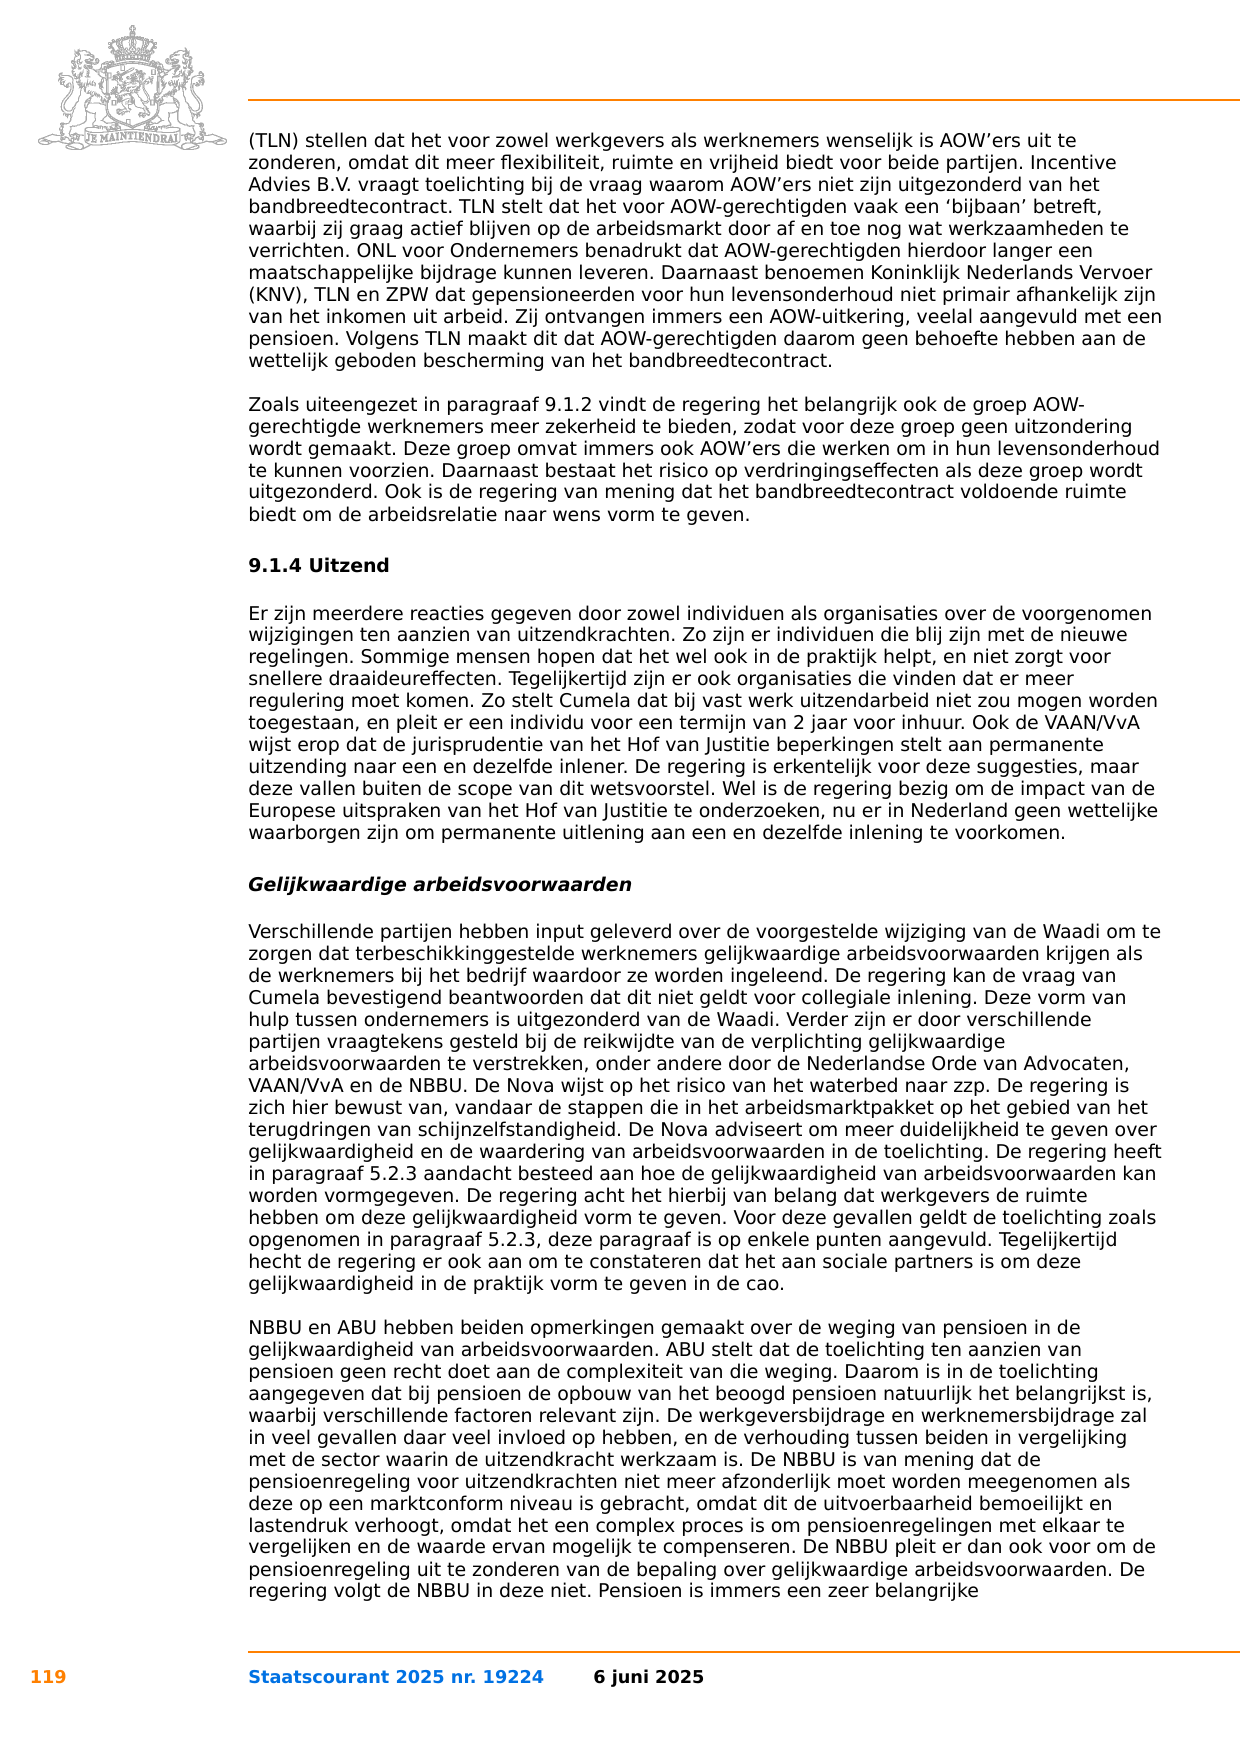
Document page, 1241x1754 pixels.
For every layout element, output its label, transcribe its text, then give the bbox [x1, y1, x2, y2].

text Zoals uiteengezet in paragraaf 9.1.2 vindt de regering het belangrijk ook de groep AOW-gerechtigde werknemers meer zekerheid te bieden, zodat voor deze groep geen uitzondering wordt gemaakt. Deze groep omvat immers ook AOW’ers die werken om in hun levensonderhoud te kunnen voorzien. Daarnaast bestaat het risico op verdringingseffecten als deze groep wordt uitgezonderd. Ook is de regering van mening dat het bandbreedtecontract voldoende ruimte biedt om de arbeidsrelatie naar wens vorm te geven. [248, 393, 1163, 525]
text (TLN) stellen dat het voor zowel werkgevers als werknemers wenselijk is AOW’ers uit te zonderen, omdat dit meer flexibiliteit, ruimte en vrijheid biedt voor beide partijen. Incentive Advies B.V. vraagt toelichting bij de vraag waarom AOW’ers niet zijn uitgezonderd van het bandbreedtecontract. TLN stelt dat het voor AOW-gerechtigden vaak een ‘bijbaan’ betreft, waarbij zij graag actief blijven op de arbeidsmarkt door af en toe nog wat werkzaamheden te verrichten. ONL voor Ondernemers benadrukt dat AOW-gerechtigden hierdoor langer een maatschappelijke bijdrage kunnen leveren. Daarnaast benoemen Koninklijk Nederlands Vervoer (KNV), TLN en ZPW dat gepensioneerden voor hun levensonderhoud niet primair afhankelijk zijn van het inkomen uit arbeid. Zij ontvangen immers een AOW-uitkering, veelal aangevuld met een pensioen. Volgens TLN maakt dit dat AOW-gerechtigden daarom geen behoefte hebben aan de wettelijk geboden bescherming van het bandbreedtecontract. [248, 130, 1163, 372]
subtitle Gelijkwaardige arbeidsvoorwaarden [248, 874, 1163, 896]
text NBBU en ABU hebben beiden opmerkingen gemaakt over de weging van pensioen in de gelijkwaardigheid van arbeidsvoorwaarden. ABU stelt dat de toelichting ten aanzien van pensioen geen recht doet aan de complexiteit van die weging. Daarom is in de toelichting aangegeven dat bij pensioen de opbouw van het beoogd pensioen natuurlijk het belangrijkst is, waarbij verschillende factoren relevant zijn. De werkgeversbijdrage en werknemersbijdrage zal in veel gevallen daar veel invloed op hebben, en de verhouding tussen beiden in vergelijking met de sector waarin de uitzendkracht werkzaam is. De NBBU is van mening dat de pensioenregeling voor uitzendkrachten niet meer afzonderlijk moet worden meegenomen als deze op een marktconform niveau is gebracht, omdat dit de uitvoerbaarheid bemoeilijkt en lastendruk verhoogt, omdat het een complex proces is om pensioenregelingen met elkaar te vergelijken en de waarde ervan mogelijk te compenseren. De NBBU pleit er dan ook voor om de pensioenregeling uit te zonderen van de bepaling over gelijkwaardige arbeidsvoorwaarden. De regering volgt de NBBU in deze niet. Pensioen is immers een zeer belangrijke [248, 1317, 1163, 1602]
subtitle 9.1.4 Uitzend [248, 555, 1163, 577]
text Verschillende partijen hebben input geleverd over de voorgestelde wijziging van de Waadi om te zorgen dat terbeschikkinggestelde werknemers gelijkwaardige arbeidsvoorwaarden krijgen als de werknemers bij het bedrijf waardoor ze worden ingeleend. De regering kan de vraag van Cumela bevestigend beantwoorden dat dit niet geldt voor collegiale inlening. Deze vorm van hulp tussen ondernemers is uitgezonderd van de Waadi. Verder zijn er door verschillende partijen vraagtekens gesteld bij de reikwijdte van de verplichting gelijkwaardige arbeidsvoorwaarden te verstrekken, onder andere door de Nederlandse Orde van Advocaten, VAAN/VvA en de NBBU. De Nova wijst op het risico van het waterbed naar zzp. De regering is zich hier bewust van, vandaar de stappen die in het arbeidsmarktpakket op het gebied van het terugdringen van schijnzelfstandigheid. De Nova adviseert om meer duidelijkheid te geven over gelijkwaardigheid en de waardering van arbeidsvoorwaarden in de toelichting. De regering heeft in paragraaf 5.2.3 aandacht besteed aan hoe de gelijkwaardigheid van arbeidsvoorwaarden kan worden vormgegeven. De regering acht het hierbij van belang dat werkgevers de ruimte hebben om deze gelijkwaardigheid vorm te geven. Voor deze gevallen geldt de toelichting zoals opgenomen in paragraaf 5.2.3, deze paragraaf is op enkele punten aangevuld. Tegelijkertijd hecht de regering er ook aan om te constateren dat het aan sociale partners is om deze gelijkwaardigheid in de praktijk vorm te geven in de cao. [248, 921, 1163, 1295]
picture [38, 25, 227, 150]
text Er zijn meerdere reacties gegeven door zowel individuen als organisaties over de voorgenomen wijzigingen ten aanzien van uitzendkrachten. Zo zijn er individuen die blij zijn met de nieuwe regelingen. Sommige mensen hopen dat het wel ook in de praktijk helpt, en niet zorgt voor snellere draaideureffecten. Tegelijkertijd zijn er ook organisaties die vinden dat er meer regulering moet komen. Zo stelt Cumela dat bij vast werk uitzendarbeid niet zou mogen worden toegestaan, en pleit er een individu voor een termijn van 2 jaar voor inhuur. Ook de VAAN/VvA wijst erop dat de jurisprudentie van het Hof van Justitie beperkingen stelt aan permanente uitzending naar een en dezelfde inlener. De regering is erkentelijk voor deze suggesties, maar deze vallen buiten de scope van dit wetsvoorstel. Wel is de regering bezig om de impact van de Europese uitspraken van het Hof van Justitie te onderzoeken, nu er in Nederland geen wettelijke waarborgen zijn om permanente uitlening aan een en dezelfde inlening te voorkomen. [248, 602, 1163, 844]
